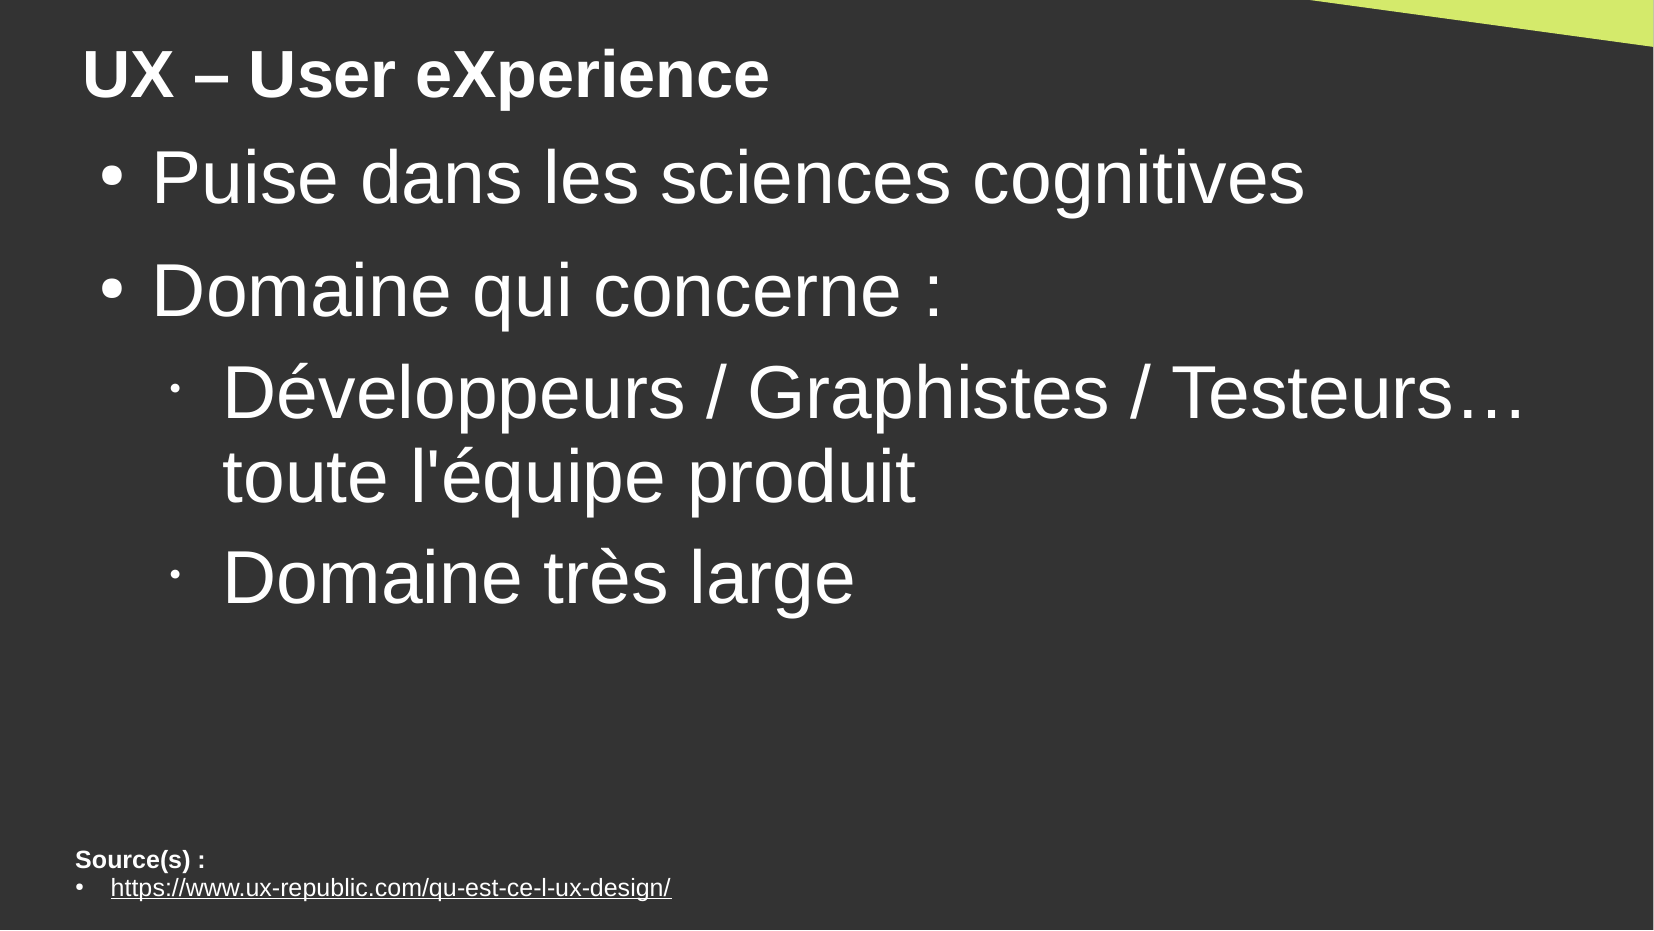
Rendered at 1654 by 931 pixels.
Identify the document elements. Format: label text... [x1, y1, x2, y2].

title UX – User eXperience [82, 37, 1571, 114]
text_box Source(s) : https://www.ux-republic.com/qu-est-ce-l-ux-design/ [60, 838, 1546, 931]
list Puise dans les sciences cognitives Domaine qui concerne : Développeurs / Graphistes / Testeurs… toute l'équipe produit Domaine très large [80, 135, 1620, 827]
text_box [1309, 0, 1654, 47]
